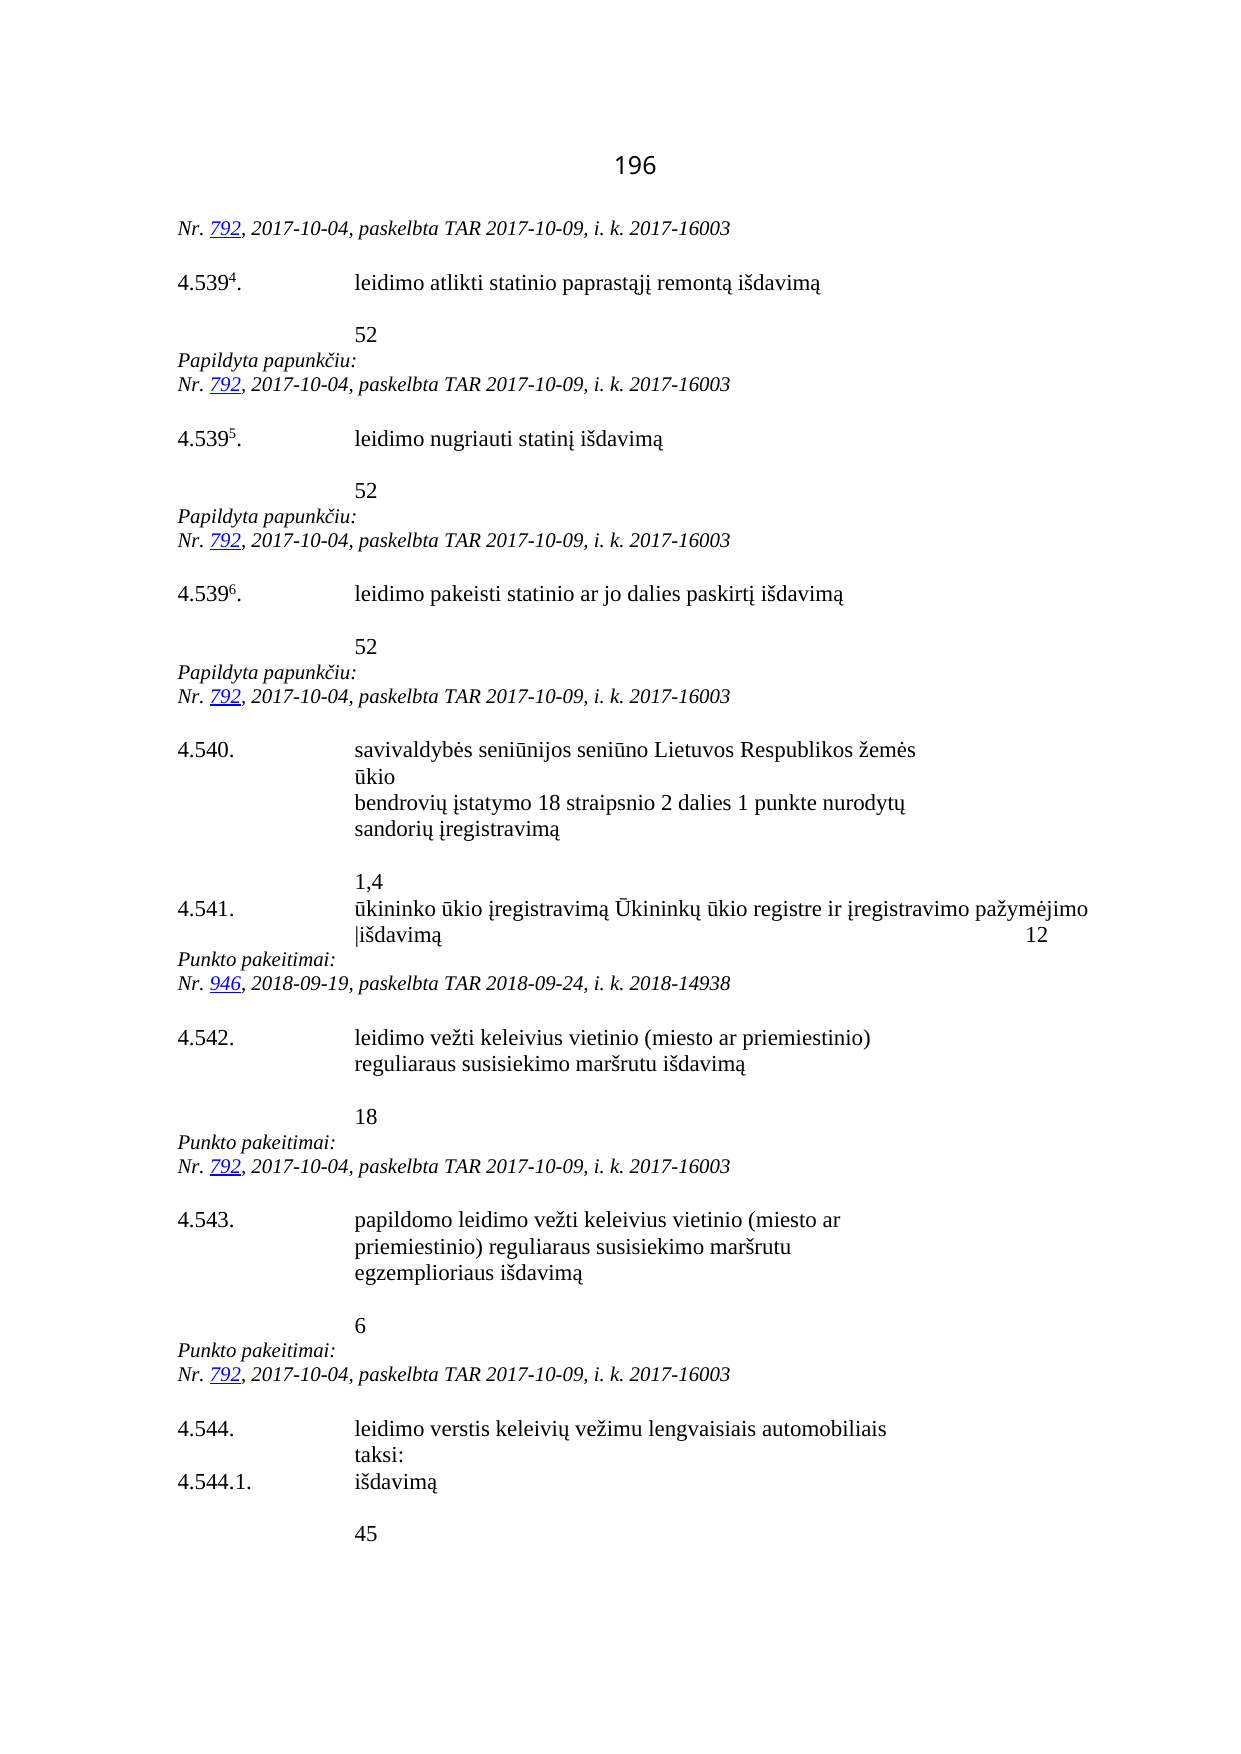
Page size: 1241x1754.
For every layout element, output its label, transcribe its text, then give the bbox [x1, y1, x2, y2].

text egzemplioriaus išdavimą 6 [354, 1259, 945, 1338]
text 4.544.1. išdavimą 45 [177, 1468, 892, 1547]
text 4.541. ūkininko ūkio įregistravimą Ūkininkų ūkio registre ir įregistravimo pažymėjimo |išdavimą 12 [177, 894, 1093, 947]
text reguliaraus susisiekimo maršrutu išdavimą 18 [354, 1051, 945, 1129]
text Nr. 792, 2017-10-04, paskelbta TAR 2017-10-09, i. k. 2017-16003 [177, 216, 1093, 240]
text 4.5394. leidimo atlikti statinio paprastąjį remontą išdavimą 52 [177, 269, 945, 348]
text 4.543. papildomo leidimo vežti keleivius vietinio (miesto ar [177, 1206, 945, 1233]
text 4.544. leidimo verstis keleivių vežimu lengvaisiais automobiliais [177, 1415, 892, 1441]
text priemiestinio) reguliaraus susisiekimo maršrutu [354, 1233, 945, 1259]
text Papildyta papunkčiu: [177, 659, 1093, 684]
text bendrovių įstatymo 18 straipsnio 2 dalies 1 punkte nurodytų [354, 789, 945, 816]
text Nr. 792, 2017-10-04, paskelbta TAR 2017-10-09, i. k. 2017-16003 [177, 684, 1093, 708]
text Nr. 792, 2017-10-04, paskelbta TAR 2017-10-09, i. k. 2017-16003 [177, 528, 1093, 552]
text 4.542. leidimo vežti keleivius vietinio (miesto ar priemiestinio) [177, 1024, 945, 1051]
text Punkto pakeitimai: [177, 1129, 1093, 1154]
text Punkto pakeitimai: [177, 947, 1093, 971]
text Nr. 792, 2017-10-04, paskelbta TAR 2017-10-09, i. k. 2017-16003 [177, 1362, 1093, 1386]
text Nr. 792, 2017-10-04, paskelbta TAR 2017-10-09, i. k. 2017-16003 [177, 1154, 1093, 1178]
text Papildyta papunkčiu: [177, 504, 1093, 528]
text Punkto pakeitimai: [177, 1338, 1093, 1362]
text Nr. 792, 2017-10-04, paskelbta TAR 2017-10-09, i. k. 2017-16003 [177, 372, 1093, 396]
text 4.5396. leidimo pakeisti statinio ar jo dalies paskirtį išdavimą 52 [177, 581, 945, 659]
text Nr. 946, 2018-09-19, paskelbta TAR 2018-09-24, i. k. 2018-14938 [177, 971, 1093, 995]
text 4.5395. leidimo nugriauti statinį išdavimą 52 [177, 424, 945, 504]
text 4.540. savivaldybės seniūnijos seniūno Lietuvos Respublikos žemės ūkio [177, 736, 945, 789]
text taksi: [354, 1441, 892, 1468]
text Papildyta papunkčiu: [177, 348, 1093, 372]
text sandorių įregistravimą 1,4 [354, 816, 945, 894]
